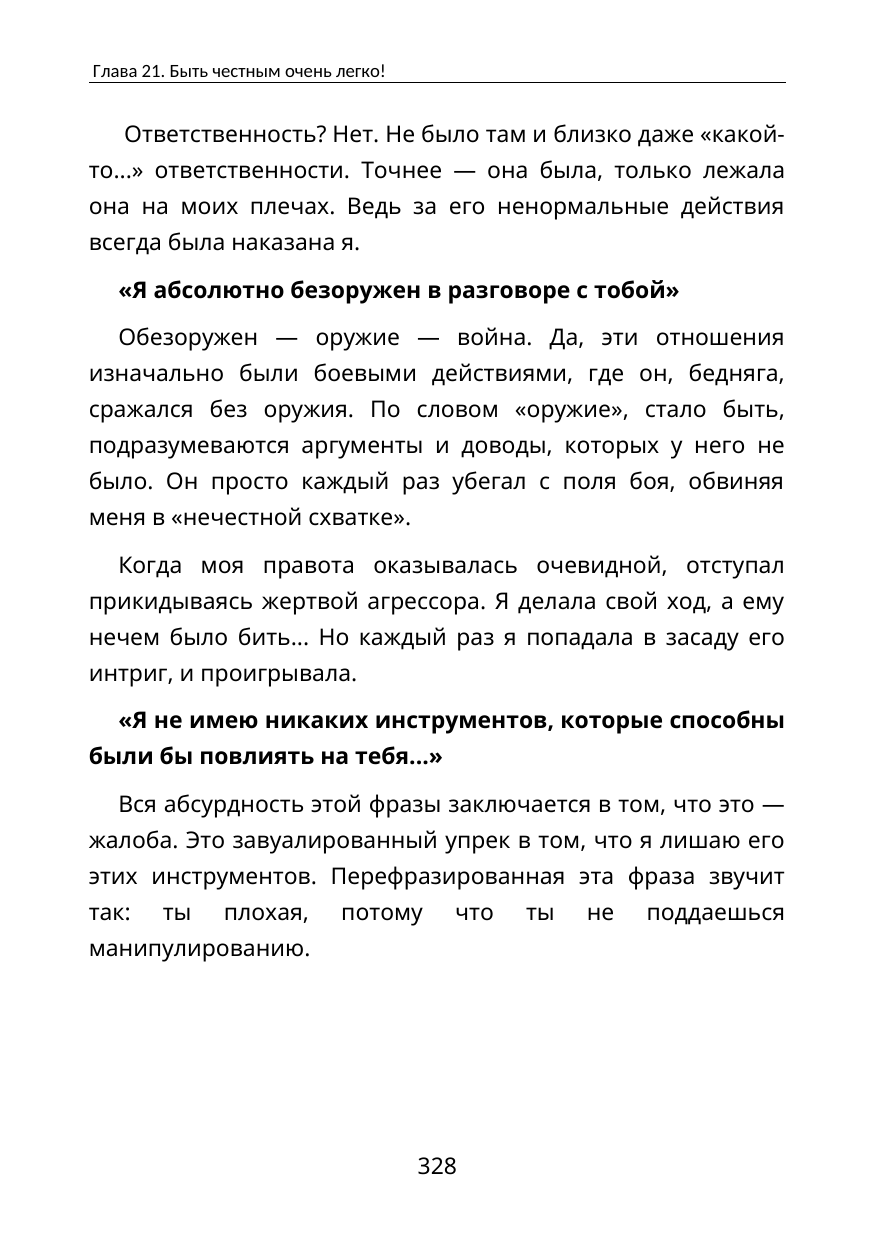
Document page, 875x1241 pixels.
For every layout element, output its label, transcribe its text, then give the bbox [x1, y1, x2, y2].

text «Я абсолютно безоружен в разговоре с тобой» [88, 273, 786, 305]
text Обезоружен — оружие — война. Да, эти отношения изначально были боевыми действиями, где он, бедняга, сражался без оружия. По словом «оружие», стало быть, подразумеваются аргументы и доводы, которых у него не было. Он просто каждый раз убегал с поля боя, обвиняя меня в «нечестной схватке». [88, 321, 786, 532]
text Ответственность? Нет. Не было там и близко даже «какой-то...» ответственности. Точнее — она была, только лежала она на моих плечах. Ведь за его ненормальные действия всегда была наказана я. [88, 118, 786, 257]
text Когда моя правота оказывалась очевидной, отступал прикидываясь жертвой агрессора. Я делала свой ход, а ему нечем было бить... Но каждый раз я попадала в засаду его интриг, и проигрывала. [88, 549, 786, 688]
text «Я не имею никаких инструментов, которые способны были бы повлиять на тебя...» [88, 704, 786, 771]
text Вся абсурдность этой фразы заключается в том, что это — жалоба. Это завуалированный упрек в том, что я лишаю его этих инструментов. Перефразированная эта фраза звучит так: ты плохая, потому что ты не поддаешься манипулированию. [88, 788, 786, 963]
